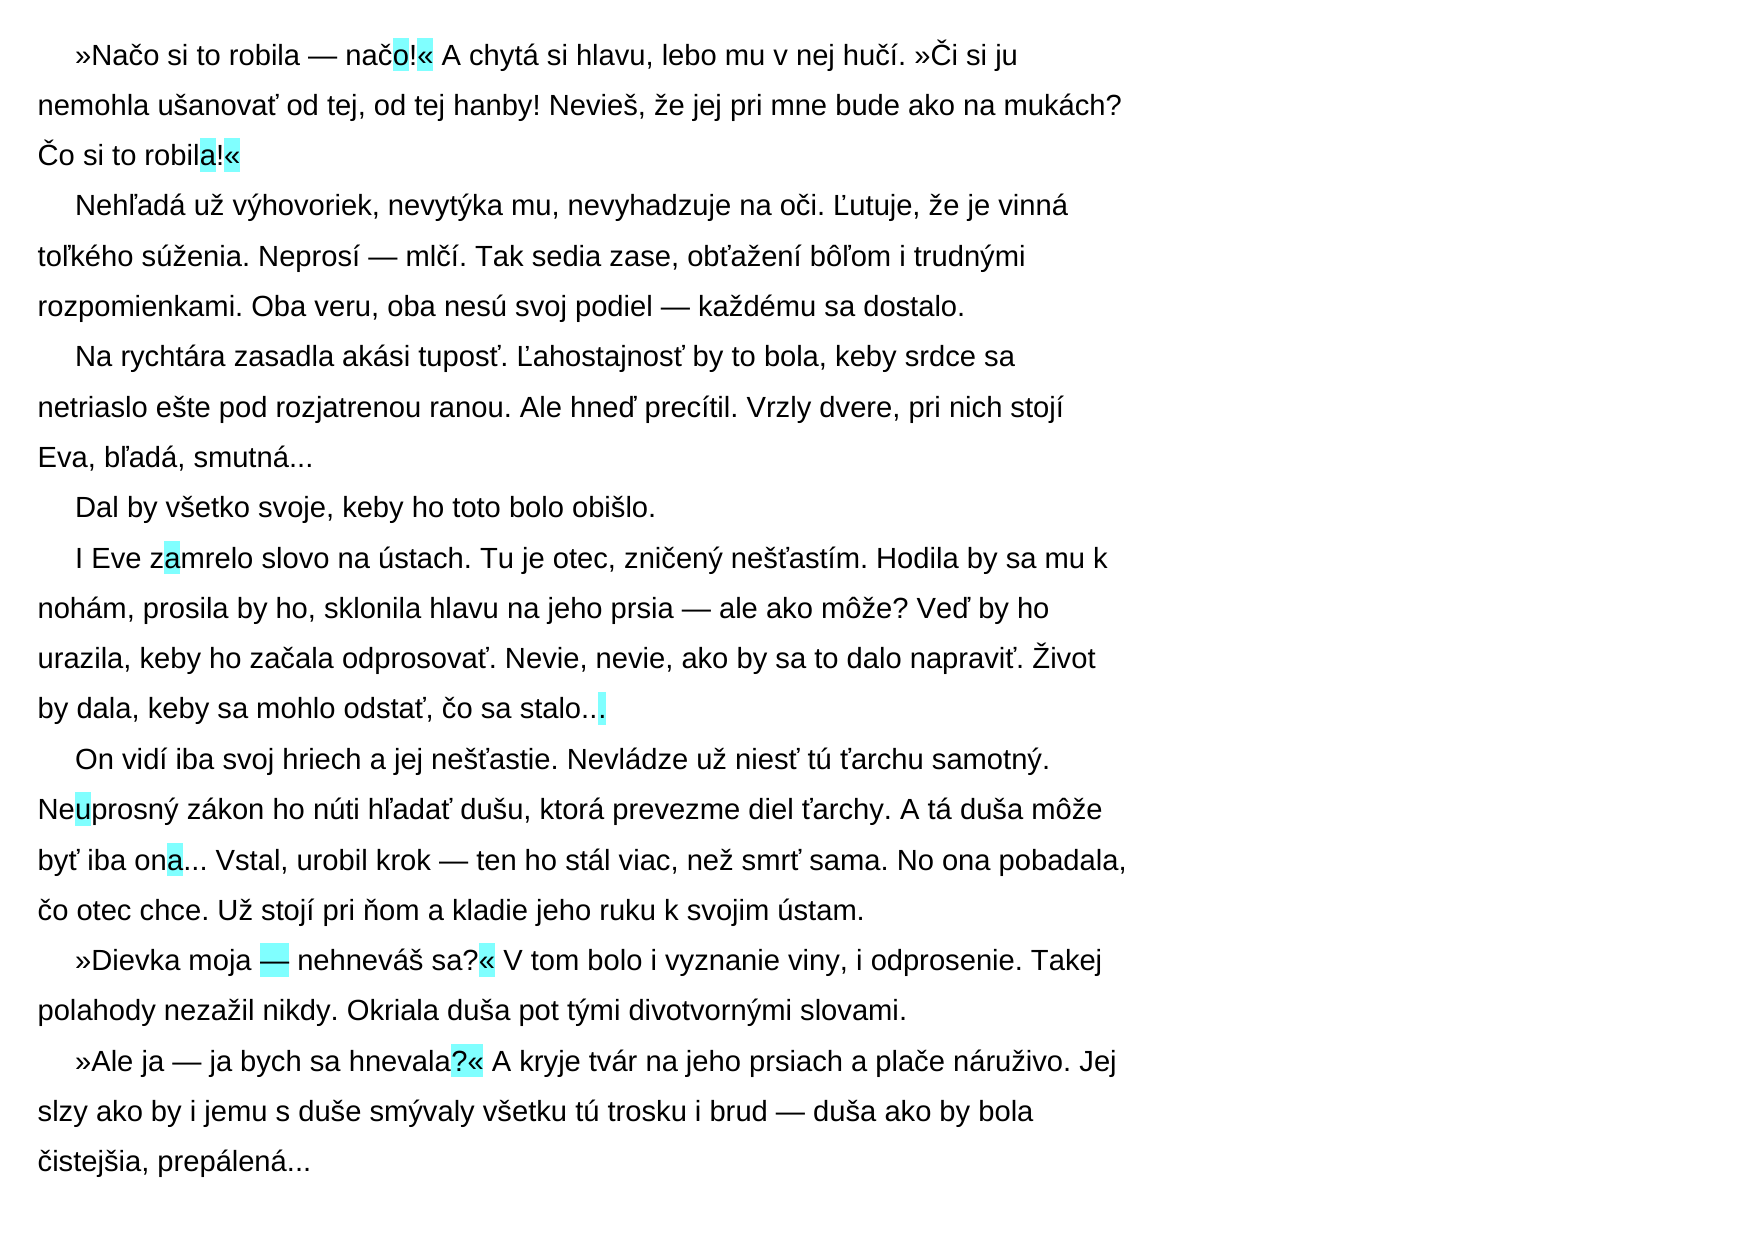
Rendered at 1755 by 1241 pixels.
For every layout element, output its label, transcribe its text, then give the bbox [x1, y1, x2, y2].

text Na rychtára zasadla akási tuposť. Ľahostajnosť by to bola, keby srdce sa netriaslo ešte pod rozjatrenou ranou. Ale hneď precítil. Vrzly dvere, pri nich stojí Eva, bľadá, smutná... [37, 339, 1130, 473]
text »Načo si to robila — načo!« A chytá si hlavu, lebo mu v nej hučí. »Či si ju nemohla ušanovať od tej, od tej hanby! Nevieš, že jej pri mne bude ako na mukách? Čo si to robila!« [37, 37, 1130, 172]
text »Ale ja — ja bych sa hnevala?« A kryje tvár na jeho prsiach a plače náruživo. Jej slzy ako by i jemu s duše smývaly všetku tú trosku i brud — duša ako by bola čistejšia, prepálená... [37, 1044, 1130, 1178]
text »Dievka moja — nehneváš sa?« V tom bolo i vyznanie viny, i odprosenie. Takej polahody nezažil nikdy. Okriala duša pot tými divotvornými slovami. [37, 943, 1130, 1027]
text I Eve zamrelo slovo na ústach. Tu je otec, zničený nešťastím. Hodila by sa mu k nohám, prosila by ho, sklonila hlavu na jeho prsia — ale ako môže? Veď by ho urazila, keby ho začala odprosovať. Nevie, nevie, ako by sa to dalo napraviť. Život by dala, keby sa mohlo odstať, čo sa stalo... [37, 541, 1130, 725]
text On vidí iba svoj hriech a jej nešťastie. Nevládze už niesť tú ťarchu samotný. Neuprosný zákon ho núti hľadať dušu, ktorá prevezme diel ťarchy. A tá duša môže byť iba ona... Vstal, urobil krok — ten ho stál viac, než smrť sama. No ona pobadala, čo otec chce. Už stojí pri ňom a kladie jeho ruku k svojim ústam. [37, 742, 1130, 926]
text Dal by všetko svoje, keby ho toto bolo obišlo. [37, 490, 1130, 524]
text Nehľadá už výhovoriek, nevytýka mu, nevyhadzuje na oči. Ľutuje, že je vinná toľkého súženia. Neprosí — mlčí. Tak sedia zase, obťažení bôľom i trudnými rozpomienkami. Oba veru, oba nesú svoj podiel — každému sa dostalo. [37, 188, 1130, 323]
